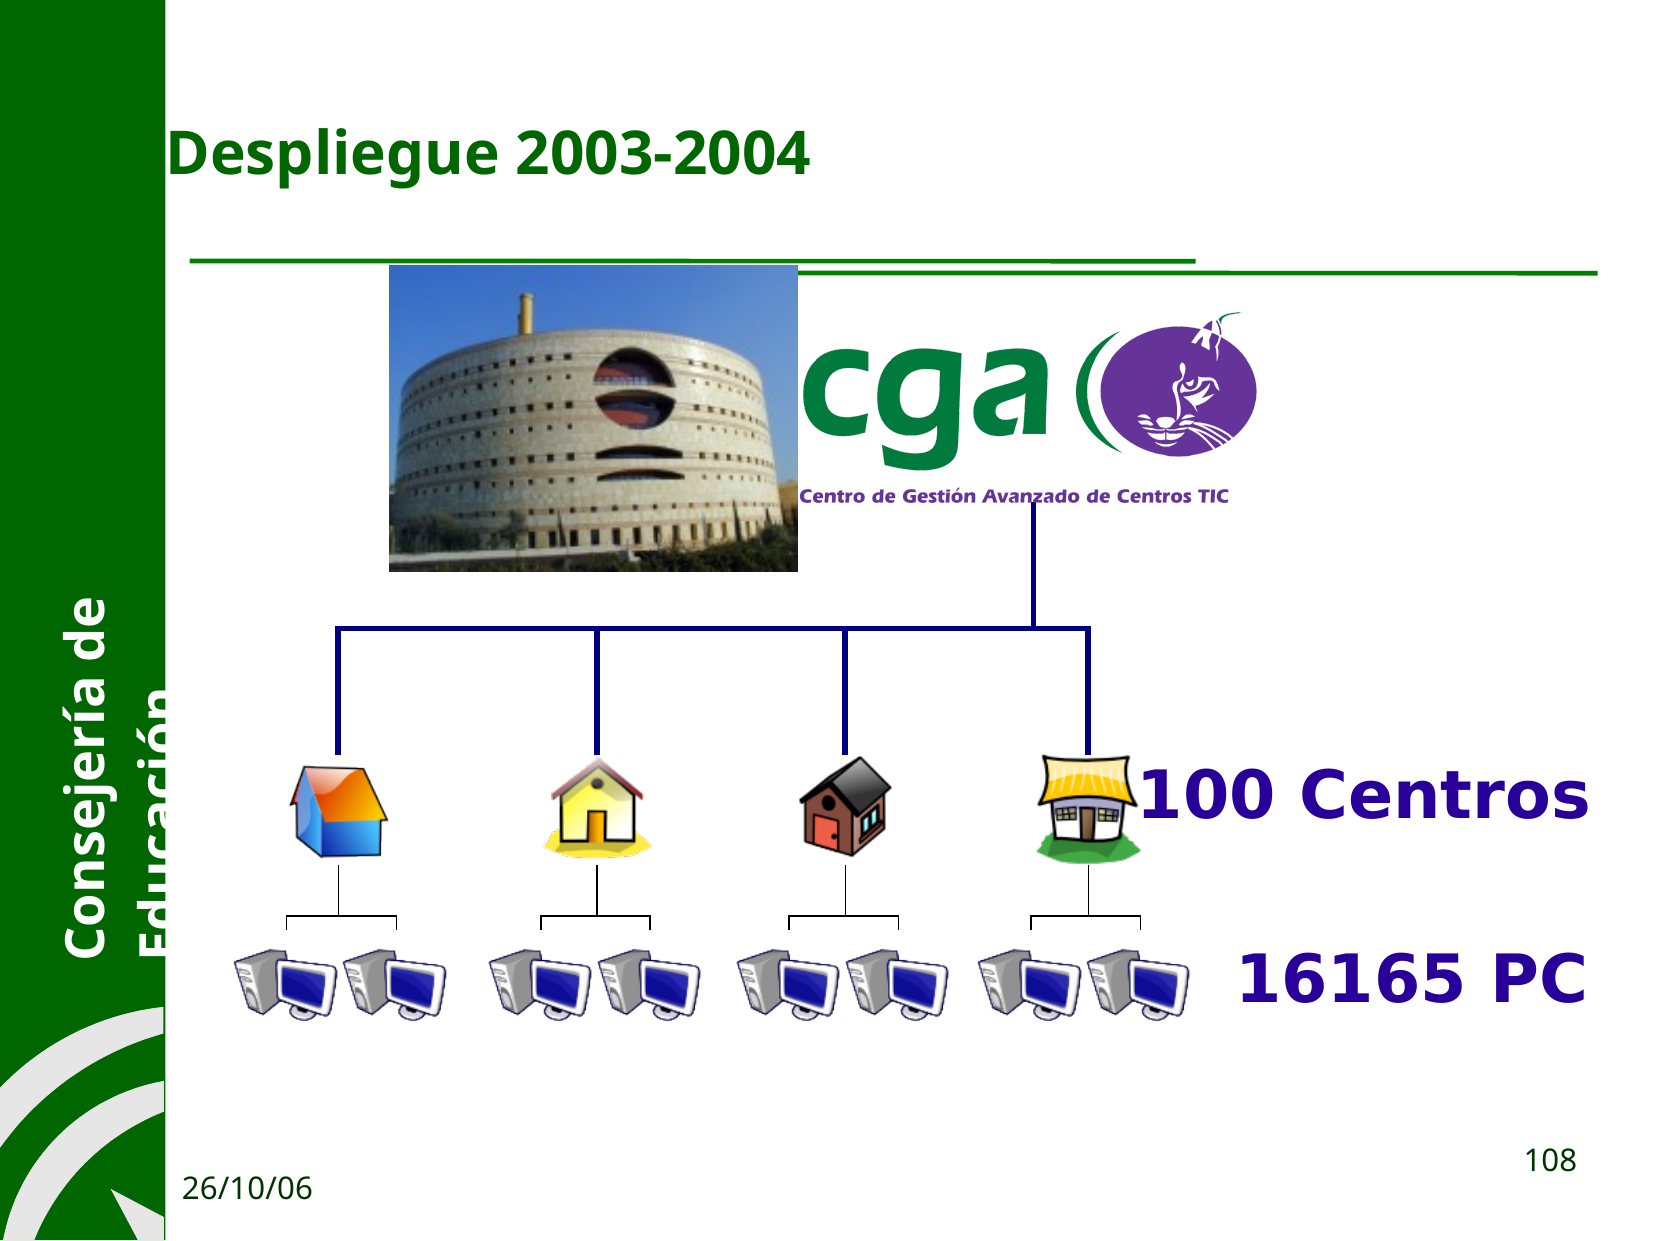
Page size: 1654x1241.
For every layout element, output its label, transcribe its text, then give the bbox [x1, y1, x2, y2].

picture [1033, 754, 1144, 865]
title Despliegue 2003-2004 [165, 41, 1654, 249]
text_box 16165 PC [1220, 933, 1604, 1025]
picture [283, 754, 394, 865]
picture [975, 930, 1194, 1039]
picture [231, 930, 451, 1039]
picture [486, 930, 705, 1039]
picture [542, 754, 652, 865]
text_box 100 Centros [1122, 750, 1607, 842]
picture [389, 265, 1270, 572]
picture [790, 754, 901, 865]
picture [734, 930, 953, 1039]
